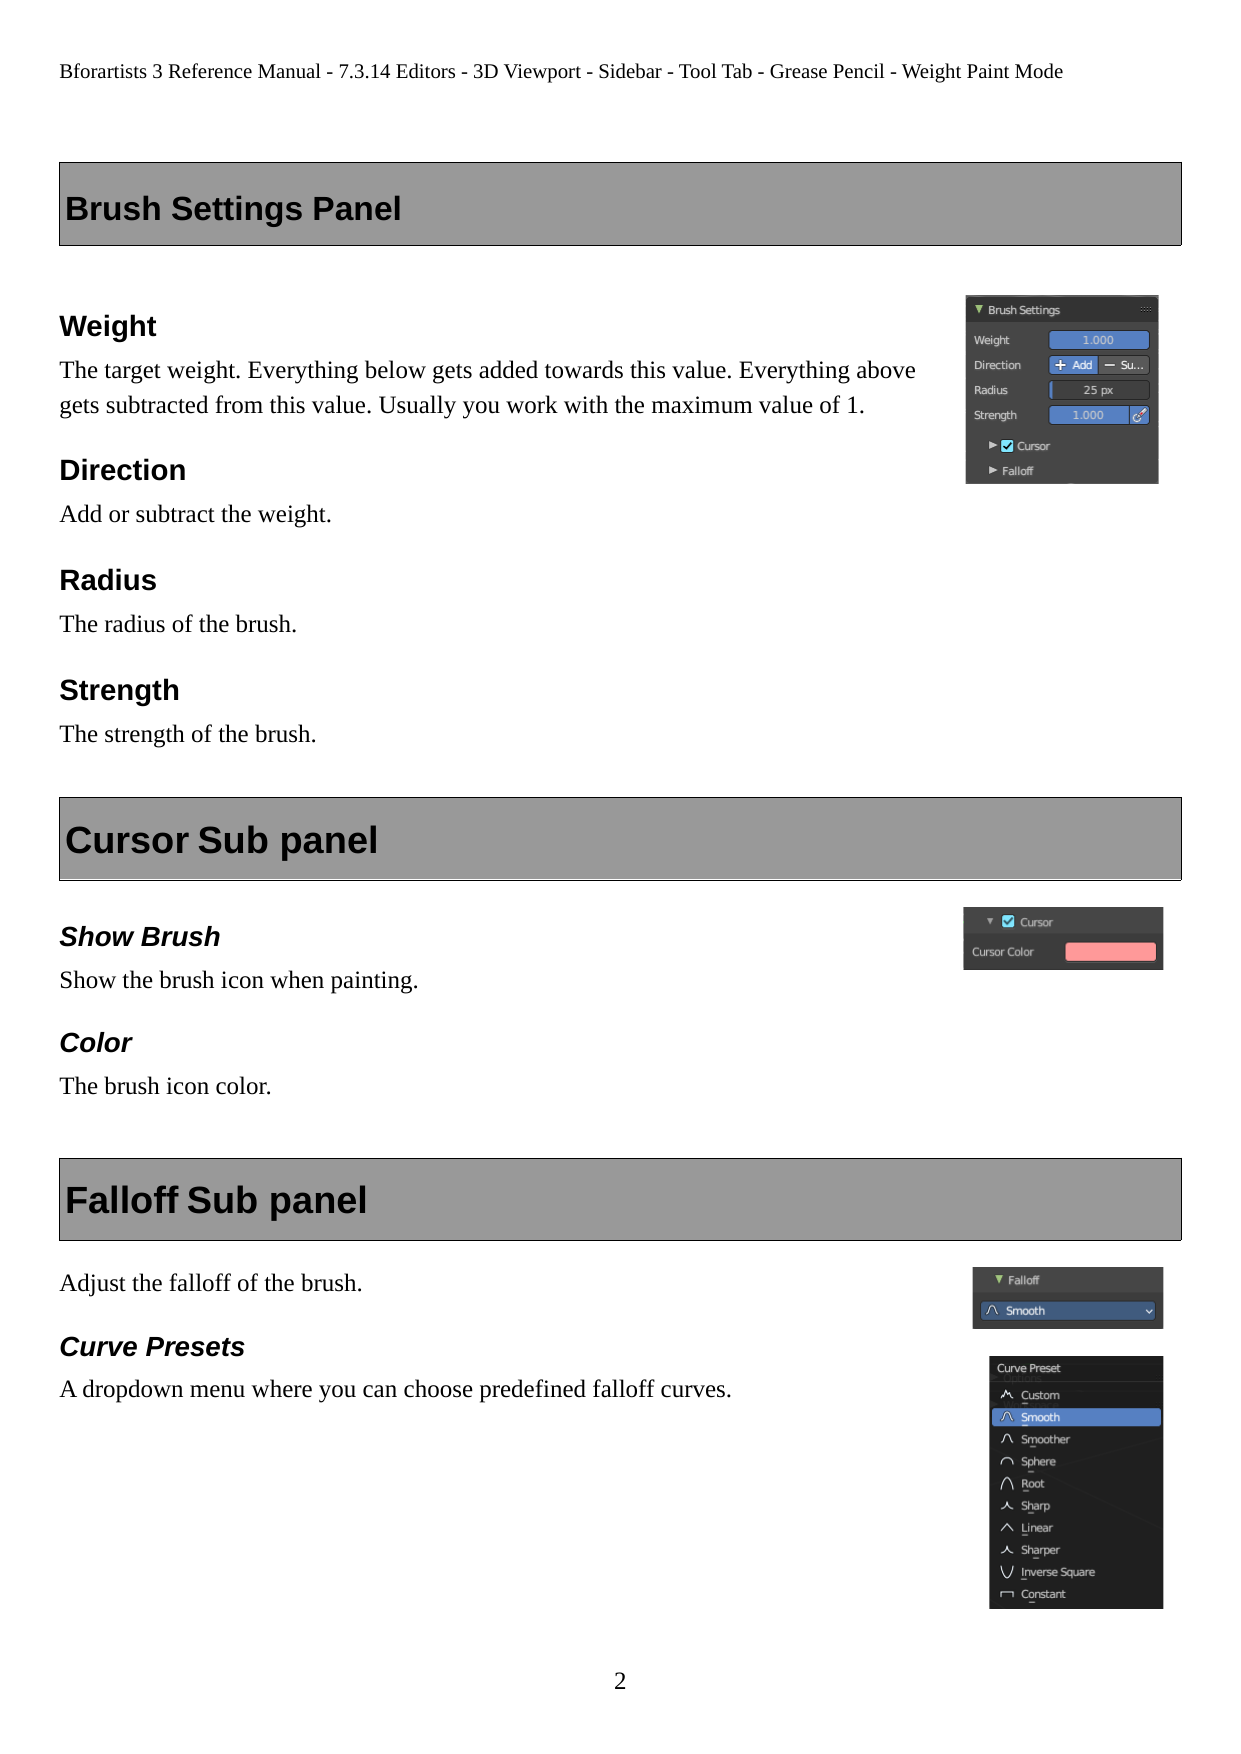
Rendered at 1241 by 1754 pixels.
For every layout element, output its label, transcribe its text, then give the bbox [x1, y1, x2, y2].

subtitle Show Brush [59, 921, 963, 953]
text The strength of the brush. [59, 719, 1181, 748]
table_header Brush Settings Panel [60, 163, 1181, 245]
text The radius of the brush. [59, 609, 1181, 638]
text The brush icon color. [59, 1071, 1181, 1100]
subtitle Color [59, 1027, 1181, 1059]
subtitle Weight [59, 309, 965, 343]
subtitle Direction [59, 453, 1181, 487]
picture [965, 295, 1159, 484]
text Show the brush icon when painting. [59, 965, 1181, 994]
text A dropdown menu where you can choose predefined falloff curves. [59, 1374, 989, 1403]
subtitle Strength [59, 673, 1181, 707]
table_header Cursor Sub panel [60, 798, 1181, 879]
subtitle Curve Presets [59, 1330, 1181, 1362]
subtitle [1159, 309, 1181, 343]
subtitle Radius [59, 563, 1181, 597]
table_header Falloff Sub panel [60, 1159, 1181, 1240]
text Add or subtract the weight. [59, 499, 1181, 528]
picture [963, 907, 1164, 970]
text The target weight. Everything below gets added towards this value. Everything above gets subtracted from this value. Usually you work with the maximum value of 1. [59, 355, 965, 418]
picture [972, 1267, 1164, 1329]
subtitle [1164, 921, 1181, 953]
picture [989, 1356, 1164, 1609]
text Adjust the falloff of the brush. [59, 1268, 972, 1297]
